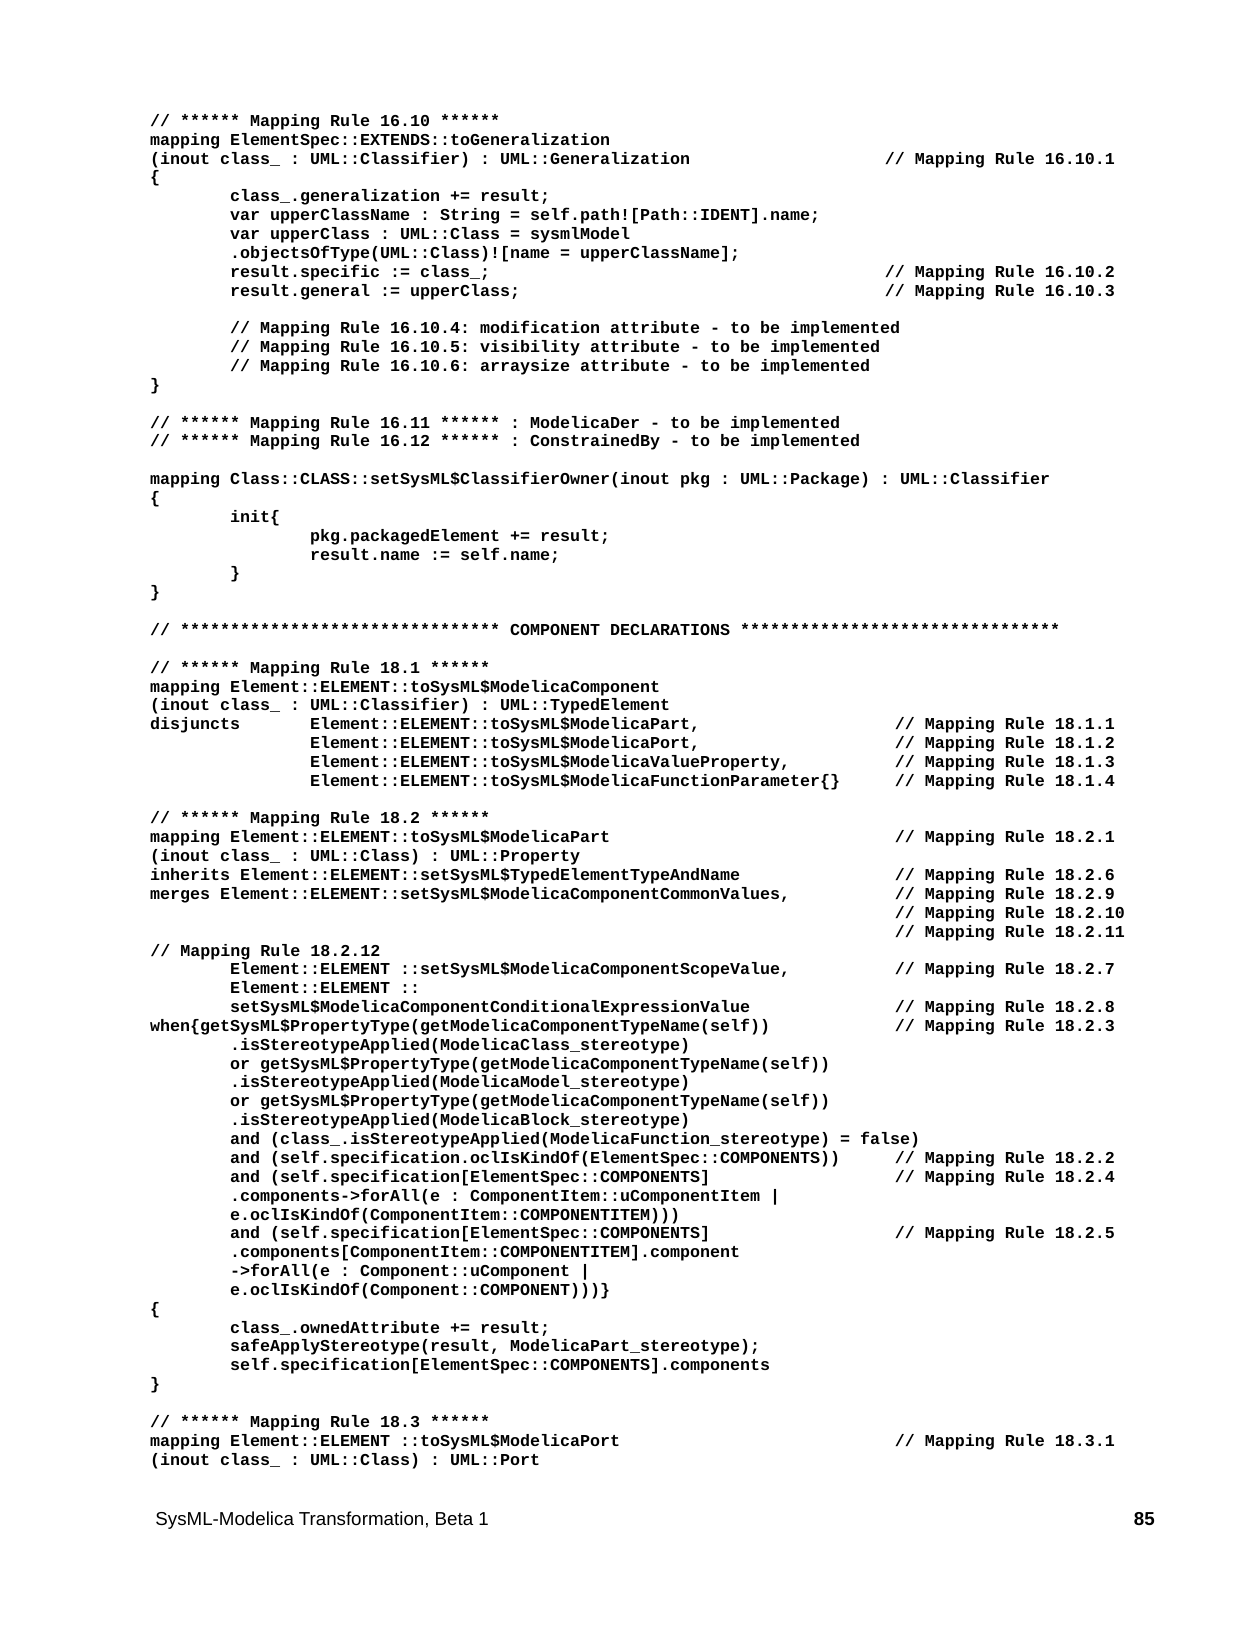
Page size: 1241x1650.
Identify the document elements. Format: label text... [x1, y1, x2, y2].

text or getSysML$PropertyType(getModelicaComponentTypeName(self)) [150, 1055, 1166, 1074]
text .objectsOfType(UML::Class)![name = upperClassName]; [150, 244, 1166, 263]
text .isStereotypeApplied(ModelicaClass_stereotype) [150, 1036, 1166, 1055]
text merges Element::ELEMENT::setSysML$ModelicaComponentCommonValues, // Mapping Rule 18.2.9 [150, 886, 1166, 904]
text // ****** Mapping Rule 16.12 ****** : ConstrainedBy - to be implemented [150, 433, 1166, 452]
text // Mapping Rule 18.2.12 [150, 942, 1166, 961]
text result.specific := class_; // Mapping Rule 16.10.2 [150, 263, 1166, 282]
text (inout class_ : UML::Class) : UML::Port [150, 1451, 1166, 1470]
text // Mapping Rule 18.2.11 [150, 923, 1166, 942]
text safeApplyStereotype(result, ModelicaPart_stereotype); [150, 1338, 1166, 1357]
text } [150, 584, 1166, 603]
text mapping Element::ELEMENT ::toSysML$ModelicaPort // Mapping Rule 18.3.1 [150, 1432, 1166, 1451]
text // ****** Mapping Rule 18.1 ****** [150, 659, 1166, 678]
text // ****** Mapping Rule 16.11 ****** : ModelicaDer - to be implemented [150, 414, 1166, 433]
text // Mapping Rule 18.2.10 [150, 904, 1166, 923]
text Element::ELEMENT::toSysML$ModelicaPort, // Mapping Rule 18.1.2 [150, 735, 1166, 753]
text result.name := self.name; [150, 546, 1166, 565]
text and (class_.isStereotypeApplied(ModelicaFunction_stereotype) = false) [150, 1131, 1166, 1149]
text class_.generalization += result; [150, 188, 1166, 207]
text Element::ELEMENT::toSysML$ModelicaFunctionParameter{} // Mapping Rule 18.1.4 [150, 772, 1166, 791]
text var upperClass : UML::Class = sysmlModel [150, 226, 1166, 244]
text // ****** Mapping Rule 16.10 ****** [150, 112, 1166, 131]
text mapping ElementSpec::EXTENDS::toGeneralization [150, 131, 1166, 150]
text { [150, 169, 1166, 188]
text // Mapping Rule 16.10.5: visibility attribute - to be implemented [150, 339, 1166, 358]
text mapping Element::ELEMENT::toSysML$ModelicaComponent [150, 678, 1166, 697]
text .isStereotypeApplied(ModelicaModel_stereotype) [150, 1074, 1166, 1093]
text // ****** Mapping Rule 18.2 ****** [150, 810, 1166, 829]
text var upperClassName : String = self.path![Path::IDENT].name; [150, 207, 1166, 226]
text Element::ELEMENT::toSysML$ModelicaValueProperty, // Mapping Rule 18.1.3 [150, 753, 1166, 772]
text and (self.specification.oclIsKindOf(ElementSpec::COMPONENTS)) // Mapping Rule 18.2.2 [150, 1149, 1166, 1168]
text pkg.packagedElement += result; [150, 527, 1166, 546]
text .components[ComponentItem::COMPONENTITEM].component [150, 1244, 1166, 1263]
text mapping Element::ELEMENT::toSysML$ModelicaPart // Mapping Rule 18.2.1 [150, 829, 1166, 848]
text setSysML$ModelicaComponentConditionalExpressionValue // Mapping Rule 18.2.8 [150, 999, 1166, 1017]
text ->forAll(e : Component::uComponent | [150, 1263, 1166, 1281]
text and (self.specification[ElementSpec::COMPONENTS] // Mapping Rule 18.2.5 [150, 1225, 1166, 1244]
text (inout class_ : UML::Classifier) : UML::TypedElement [150, 697, 1166, 716]
text } [150, 1376, 1166, 1394]
text or getSysML$PropertyType(getModelicaComponentTypeName(self)) [150, 1093, 1166, 1112]
text Element::ELEMENT ::setSysML$ModelicaComponentScopeValue, // Mapping Rule 18.2.7 [150, 961, 1166, 980]
text self.specification[ElementSpec::COMPONENTS].components [150, 1357, 1166, 1376]
text result.general := upperClass; // Mapping Rule 16.10.3 [150, 282, 1166, 301]
text init{ [150, 508, 1166, 527]
text // Mapping Rule 16.10.6: arraysize attribute - to be implemented [150, 358, 1166, 376]
text // Mapping Rule 16.10.4: modification attribute - to be implemented [150, 320, 1166, 339]
text .isStereotypeApplied(ModelicaBlock_stereotype) [150, 1112, 1166, 1131]
text inherits Element::ELEMENT::setSysML$TypedElementTypeAndName // Mapping Rule 18.2.6 [150, 867, 1166, 886]
text (inout class_ : UML::Class) : UML::Property [150, 848, 1166, 867]
text and (self.specification[ElementSpec::COMPONENTS] // Mapping Rule 18.2.4 [150, 1168, 1166, 1187]
text (inout class_ : UML::Classifier) : UML::Generalization // Mapping Rule 16.10.1 [150, 150, 1166, 169]
text mapping Class::CLASS::setSysML$ClassifierOwner(inout pkg : UML::Package) : UML::Classifier [150, 471, 1166, 489]
text Element::ELEMENT :: [150, 980, 1166, 999]
text { [150, 489, 1166, 508]
text } [150, 565, 1166, 584]
text disjuncts Element::ELEMENT::toSysML$ModelicaPart, // Mapping Rule 18.1.1 [150, 716, 1166, 735]
text e.oclIsKindOf(Component::COMPONENT)))} [150, 1281, 1166, 1300]
text { [150, 1300, 1166, 1319]
text e.oclIsKindOf(ComponentItem::COMPONENTITEM))) [150, 1206, 1166, 1225]
text when{getSysML$PropertyType(getModelicaComponentTypeName(self)) // Mapping Rule 18.2.3 [150, 1017, 1166, 1036]
text // ******************************** COMPONENT DECLARATIONS ******************************** [150, 622, 1166, 640]
text // ****** Mapping Rule 18.3 ****** [150, 1413, 1166, 1432]
text class_.ownedAttribute += result; [150, 1319, 1166, 1338]
text .components->forAll(e : ComponentItem::uComponentItem | [150, 1187, 1166, 1206]
text } [150, 376, 1166, 395]
